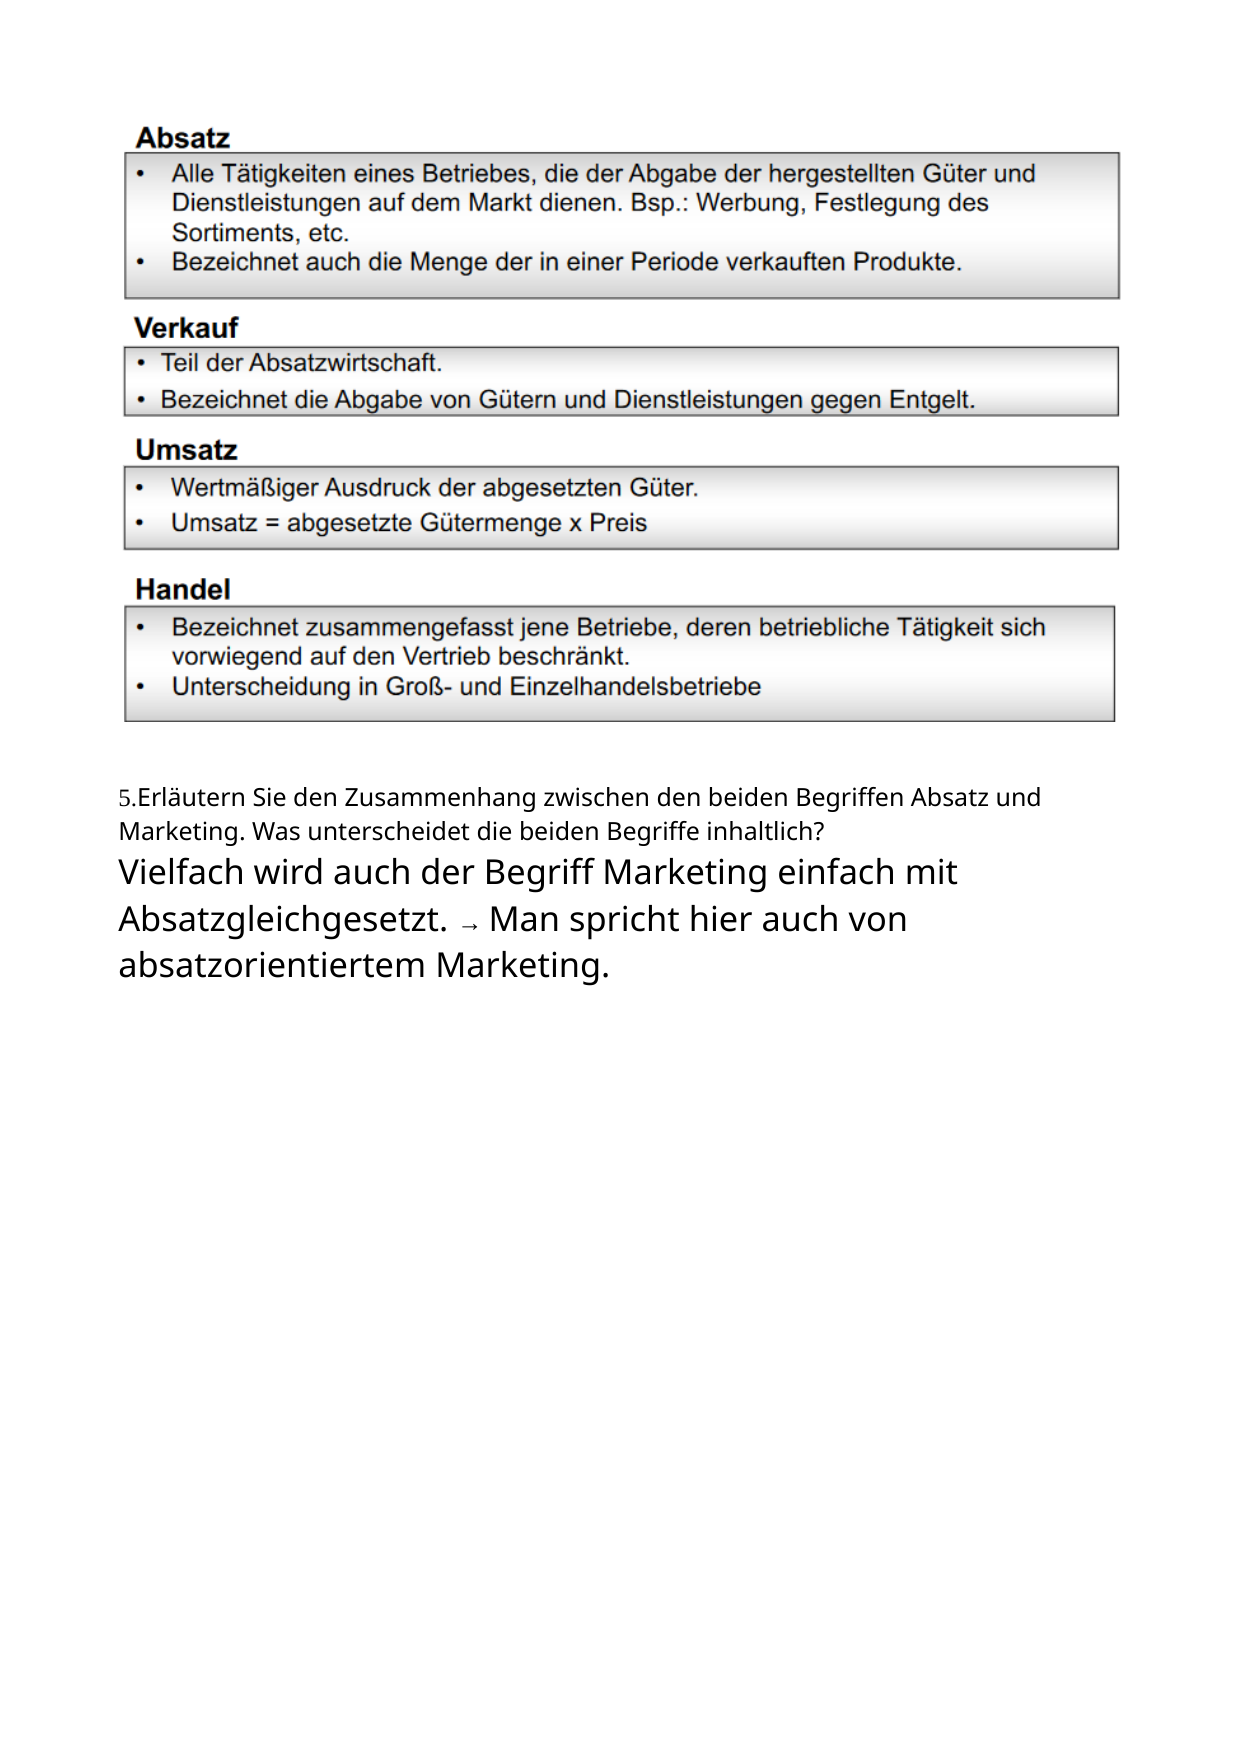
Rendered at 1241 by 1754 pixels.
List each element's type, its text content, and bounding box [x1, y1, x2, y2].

picture [118, 118, 1123, 722]
text 5.Erläutern Sie den Zusammenhang zwischen den beiden Begriffen Absatz und Marketing. Was unterscheidet die beiden Begriffe inhaltlich? [118, 779, 1122, 847]
text Vielfach wird auch der Begriff Marketing einfach mit Absatzgleichgesetzt. → Man spricht hier auch von absatzorientiertem Marketing. [118, 847, 1122, 988]
